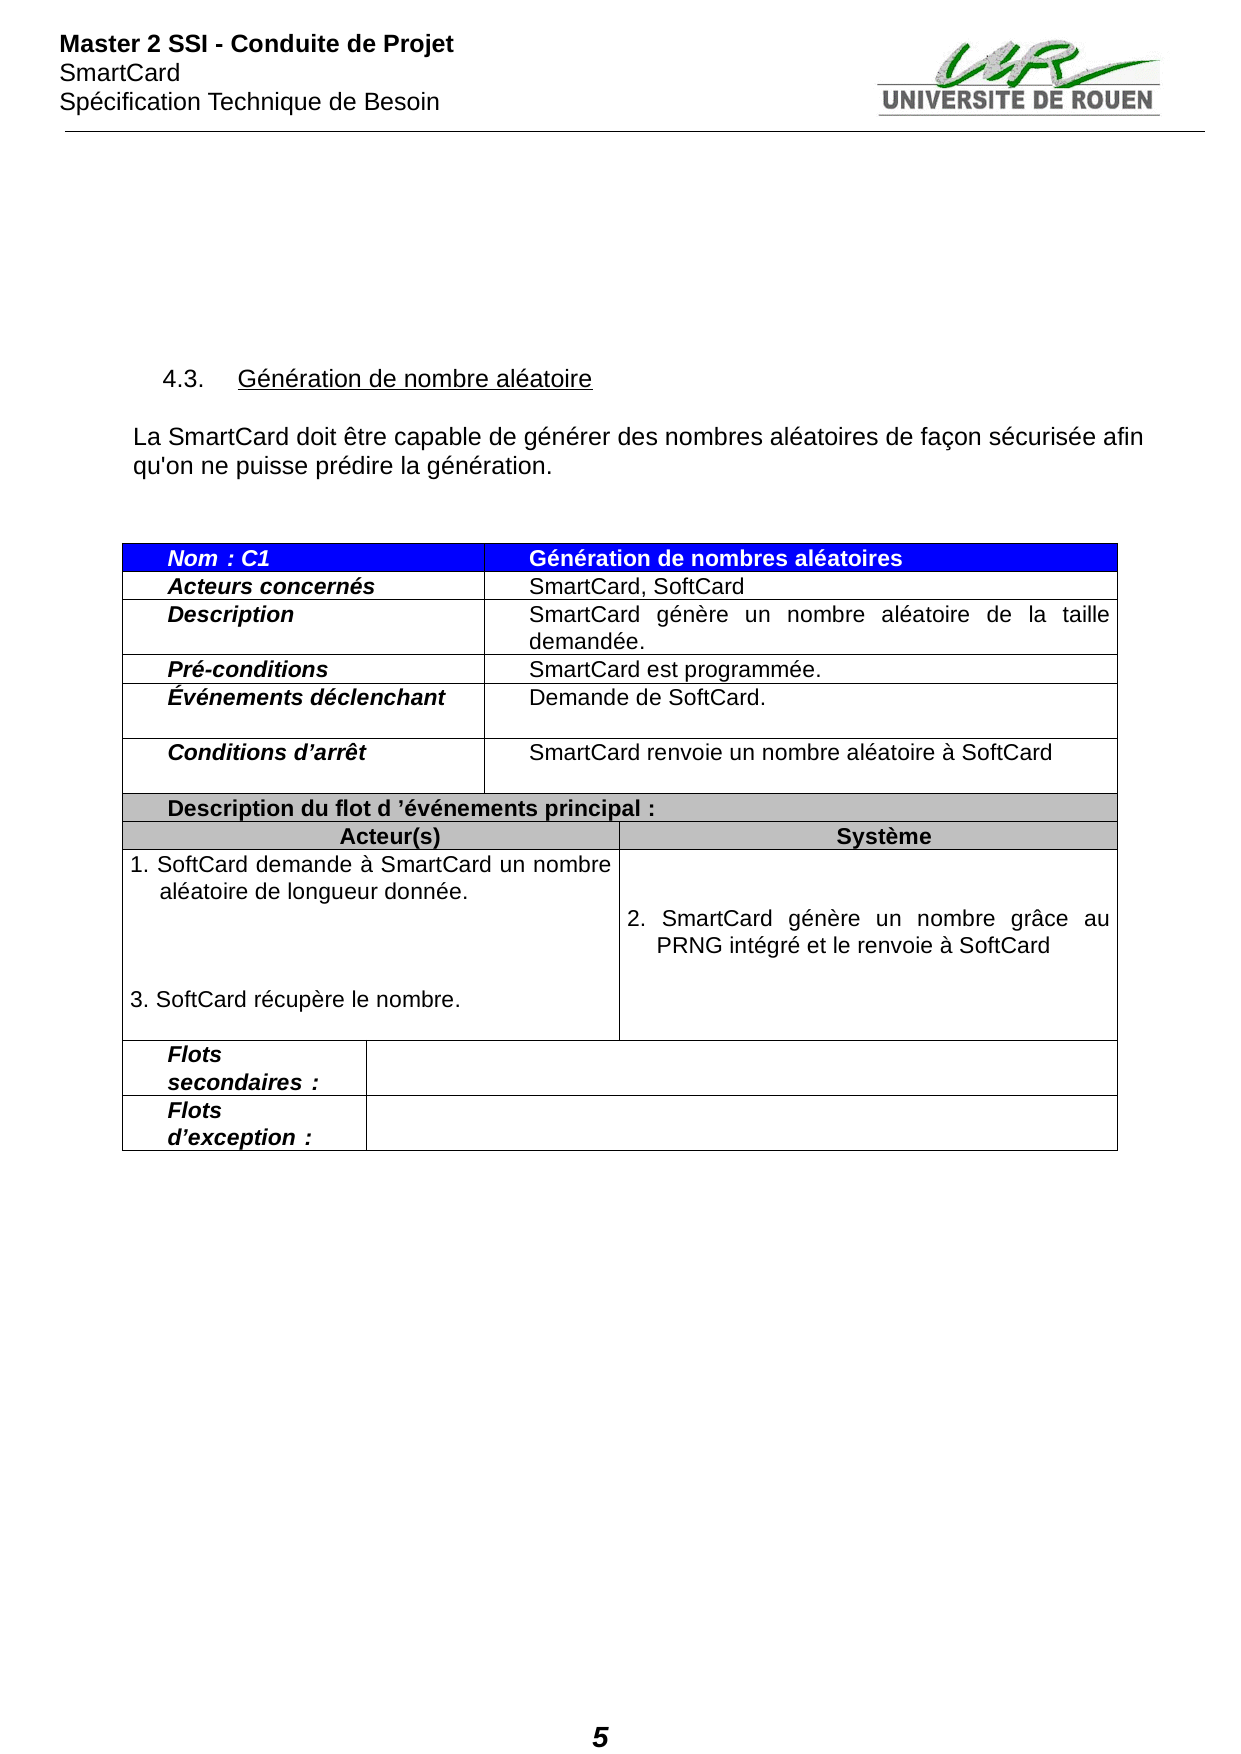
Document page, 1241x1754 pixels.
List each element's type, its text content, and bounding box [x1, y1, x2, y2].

table_cell 2. SmartCard génère un nombre grâce au PRNG intégré et le renvoie à SoftCard [620, 850, 1117, 1040]
table_cell SmartCard génère un nombre aléatoire de la taille demandée. [485, 600, 1117, 654]
table_cell Système [620, 822, 1117, 849]
table_cell Flots d’exception : [123, 1096, 366, 1150]
table_cell Pré-conditions [123, 655, 484, 682]
table_cell [367, 1096, 1117, 1150]
table_cell Demande de SoftCard. [485, 684, 1117, 738]
table_cell SmartCard renvoie un nombre aléatoire à SoftCard [485, 739, 1117, 793]
table_cell Flots secondaires : [123, 1041, 366, 1095]
table_header Nom : C1 [123, 544, 484, 571]
table_cell [367, 1041, 1117, 1095]
table_cell Acteur(s) [123, 822, 619, 849]
table_cell Acteurs concernés [123, 572, 484, 599]
table_cell SmartCard, SoftCard [485, 572, 1117, 599]
table_cell Conditions d’arrêt [123, 739, 484, 793]
table_cell Description [123, 600, 484, 654]
table_cell 1. SoftCard demande à SmartCard un nombre aléatoire de longueur donnée. 3. SoftCard récupère le nombre. [123, 850, 619, 1040]
list La SmartCard doit être capable de générer des nombres aléatoires de façon sécurisée afin qu'on ne puisse prédire la génération. [95, 422, 1181, 480]
table_cell Événements déclenchant [123, 684, 484, 738]
picture [872, 32, 1170, 118]
table_header Génération de nombres aléatoires [485, 544, 1117, 571]
table_cell SmartCard est programmée. [485, 655, 1117, 682]
table_cell Description du flot d ’événements principal : [123, 794, 1117, 821]
subtitle 4.3. Génération de nombre aléatoire [162, 363, 1181, 393]
